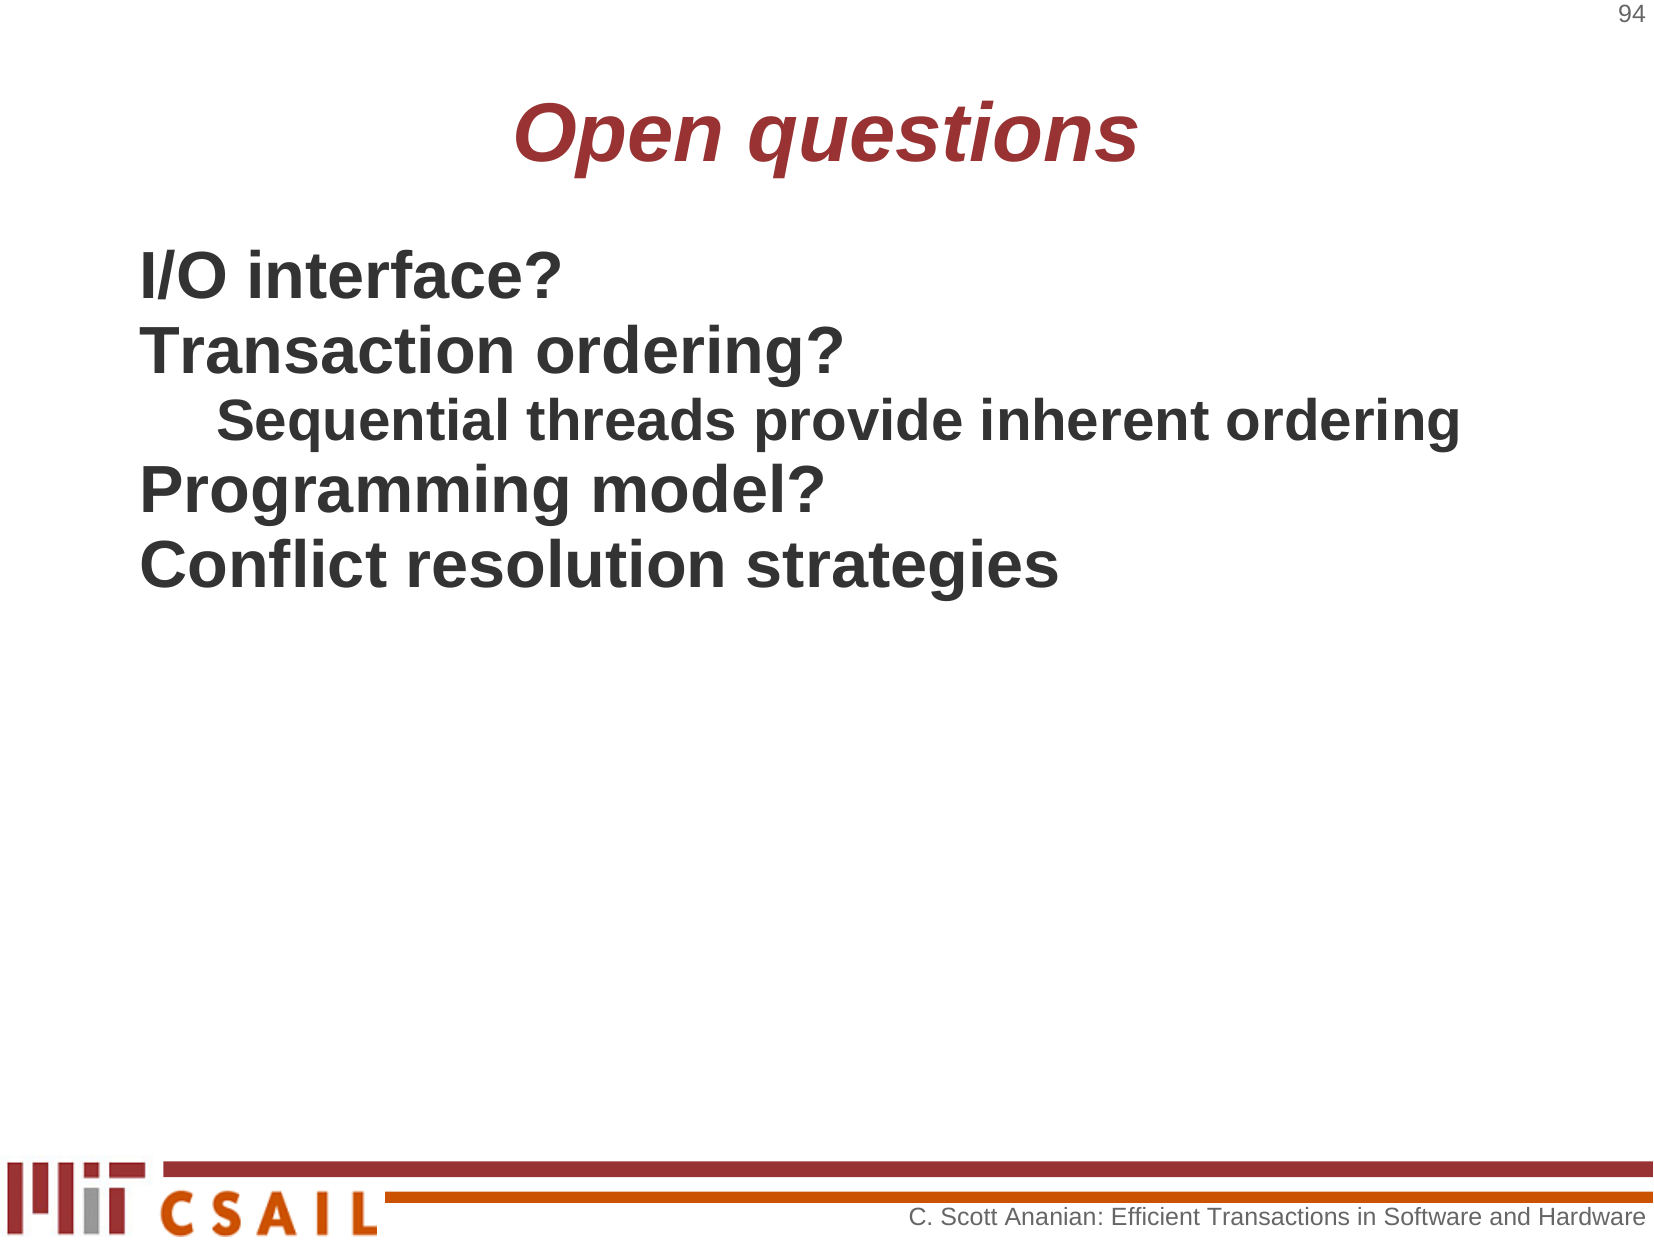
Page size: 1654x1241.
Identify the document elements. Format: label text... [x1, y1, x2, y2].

picture [0, 1155, 377, 1237]
title Open questions [52, 28, 1601, 237]
list I/O interface? Transaction ordering? Sequential threads provide inherent ordering Programming model? Conflict resolution strategies [121, 237, 1561, 602]
